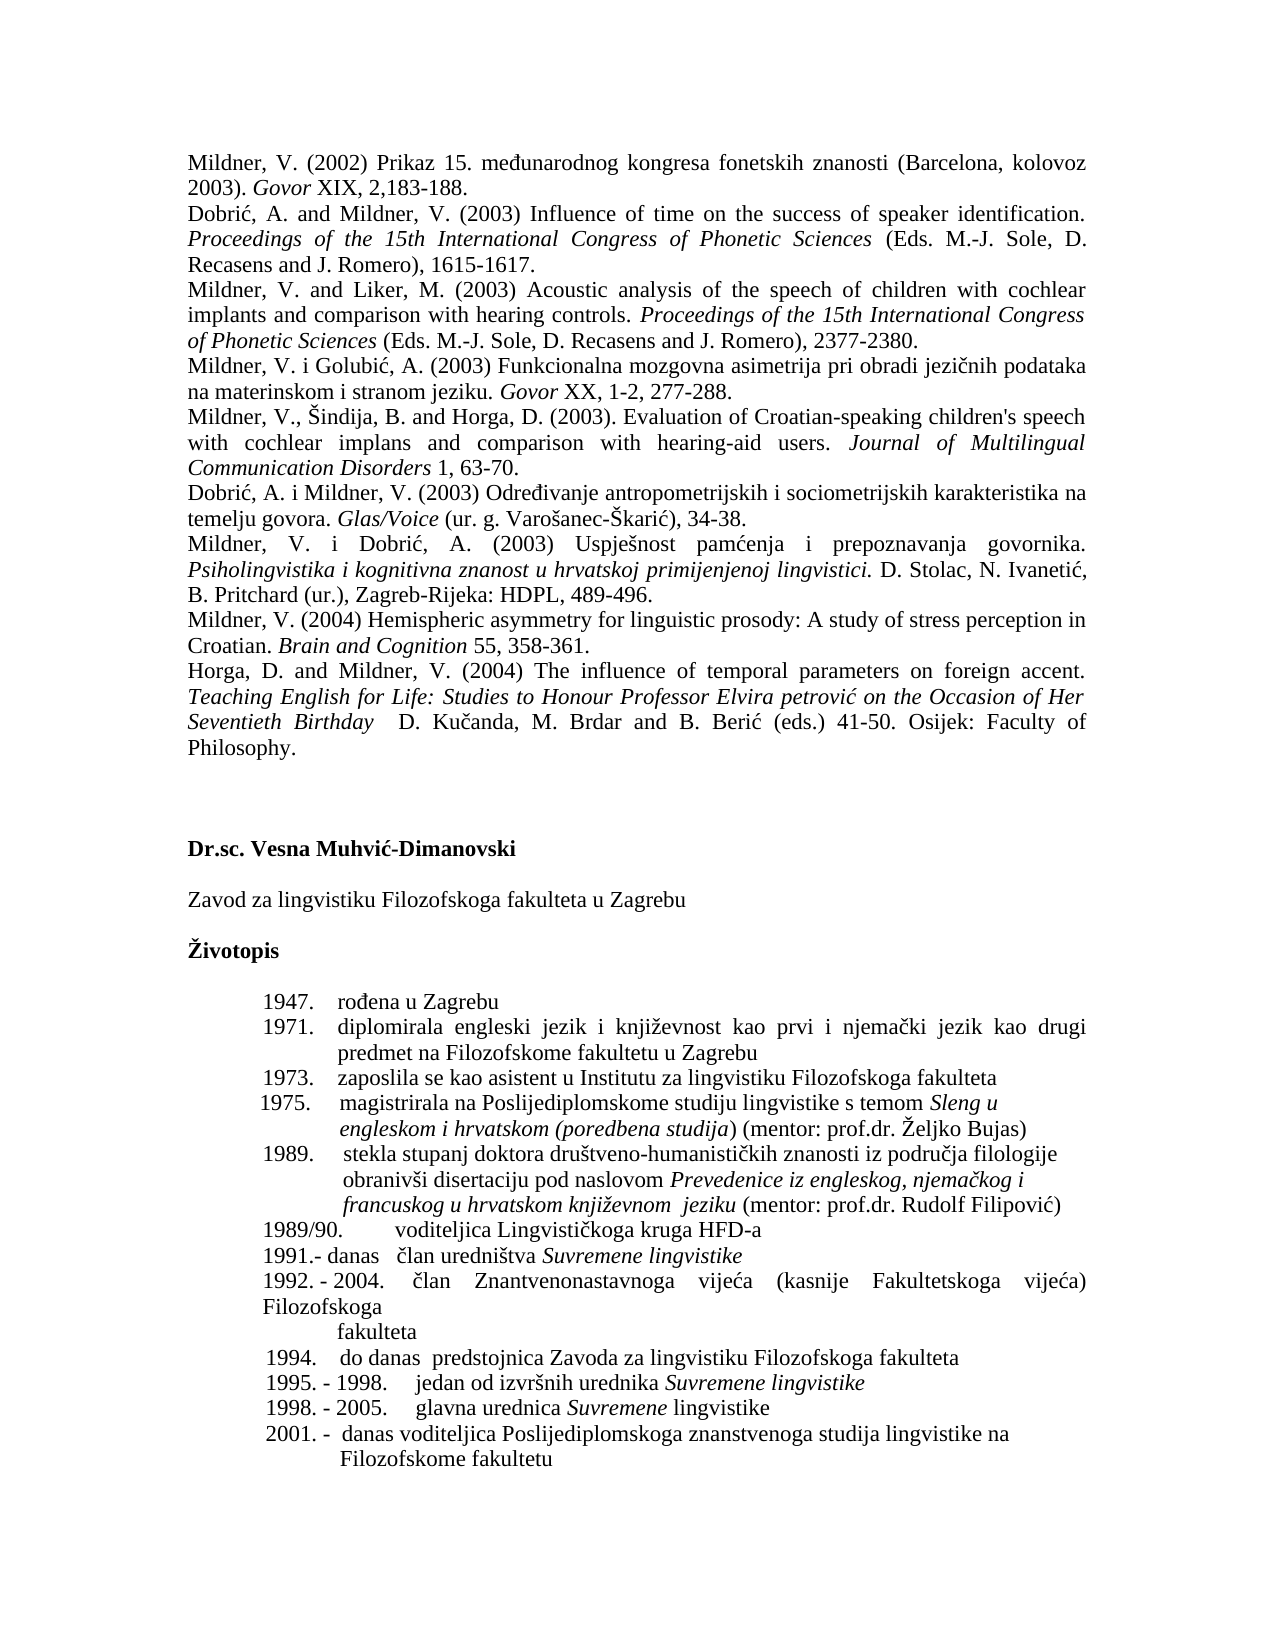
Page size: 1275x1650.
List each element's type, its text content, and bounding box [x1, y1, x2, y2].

text Mildner, V. (2002) Prikaz 15. međunarodnog kongresa fonetskih znanosti (Barcelona, kolovoz 2003). Govor XIX, 2,183-188. [187, 150, 1087, 201]
text obranivši disertaciju pod naslovom Prevedenice iz engleskog, njemačkog i [262, 1167, 1087, 1192]
text 1975. magistrirala na Poslijediplomskome studiju lingvistike s temom Sleng u [225, 1090, 1087, 1116]
text Dobrić, A. i Mildner, V. (2003) Određivanje antropometrijskih i sociometrijskih karakteristika na temelju govora. Glas/Voice (ur. g. Varošanec-Škarić), 34-38. [187, 480, 1087, 531]
text Mildner, V., Šindija, B. and Horga, D. (2003). Evaluation of Croatian-speaking children's speech with cochlear implans and comparison with hearing-aid users. Journal of Multilingual Communication Disorders 1, 63-70. [187, 404, 1087, 480]
text 2001. - danas voditeljica Poslijediplomskoga znanstvenoga studija lingvistike na [265, 1421, 1087, 1446]
text 1991.- danas član uredništva Suvremene lingvistike [262, 1243, 1087, 1268]
list do danas predstojnica Zavoda za lingvistiku Filozofskoga fakulteta [265, 1344, 1087, 1370]
text Životopis [187, 938, 1087, 963]
text Horga, D. and Mildner, V. (2004) The influence of temporal parameters on foreign accent. Teaching English for Life: Studies to Honour Professor Elvira petrović on the Occasion of Her Seventieth Birthday D. Kučanda, M. Brdar and B. Berić (eds.) 41-50. Osijek: Faculty of Philosophy. [187, 658, 1087, 760]
text Filozofskome fakultetu [265, 1446, 1087, 1472]
text 1992. - 2004. član Znantvenonastavnoga vijeća (kasnije Fakultetskoga vijeća) Filozofskoga [262, 1268, 1087, 1319]
text 1998. - 2005. glavna urednica Suvremene lingvistike [265, 1395, 1087, 1421]
text Zavod za lingvistiku Filozofskoga fakulteta u Zagrebu [187, 887, 1087, 912]
text 1973. zaposlila se kao asistent u Institutu za lingvistiku Filozofskoga fakulteta [262, 1065, 1087, 1090]
text engleskom i hrvatskom (poredbena studija) (mentor: prof.dr. Željko Bujas) [225, 1116, 1087, 1141]
text 1989/90. voditeljica Lingvističkoga kruga HFD-a [262, 1217, 1087, 1243]
text Mildner, V. i Dobrić, A. (2003) Uspješnost pamćenja i prepoznavanja govornika. Psiholingvistika i kognitivna znanost u hrvatskoj primijenjenoj lingvistici. D. Stolac, N. Ivanetić, B. Pritchard (ur.), Zagreb-Rijeka: HDPL, 489-496. [187, 531, 1087, 607]
text Mildner, V. (2004) Hemispheric asymmetry for linguistic prosody: A study of stress perception in Croatian. Brain and Cognition 55, 358-361. [187, 607, 1087, 658]
list diplomirala engleski jezik i književnost kao prvi i njemački jezik kao drugi predmet na Filozofskome fakultetu u Zagrebu [262, 1014, 1087, 1065]
text fakulteta [262, 1319, 1087, 1344]
text Dr.sc. Vesna Muhvić-Dimanovski [187, 836, 1087, 862]
list stekla stupanj doktora društveno-humanističkih znanosti iz područja filologije [262, 1141, 1087, 1167]
text francuskog u hrvatskom književnom jeziku (mentor: prof.dr. Rudolf Filipović) [262, 1192, 1087, 1217]
text Mildner, V. and Liker, M. (2003) Acoustic analysis of the speech of children with cochlear implants and comparison with hearing controls. Proceedings of the 15th International Congress of Phonetic Sciences (Eds. M.-J. Sole, D. Recasens and J. Romero), 2377-2380. [187, 277, 1087, 353]
text Mildner, V. i Golubić, A. (2003) Funkcionalna mozgovna asimetrija pri obradi jezičnih podataka na materinskom i stranom jeziku. Govor XX, 1-2, 277-288. [187, 353, 1087, 404]
text Dobrić, A. and Mildner, V. (2003) Influence of time on the success of speaker identification. Proceedings of the 15th International Congress of Phonetic Sciences (Eds. M.-J. Sole, D. Recasens and J. Romero), 1615-1617. [187, 201, 1087, 277]
list rođena u Zagrebu [262, 989, 1087, 1014]
text 1995. - 1998. jedan od izvršnih urednika Suvremene lingvistike [265, 1370, 1087, 1395]
